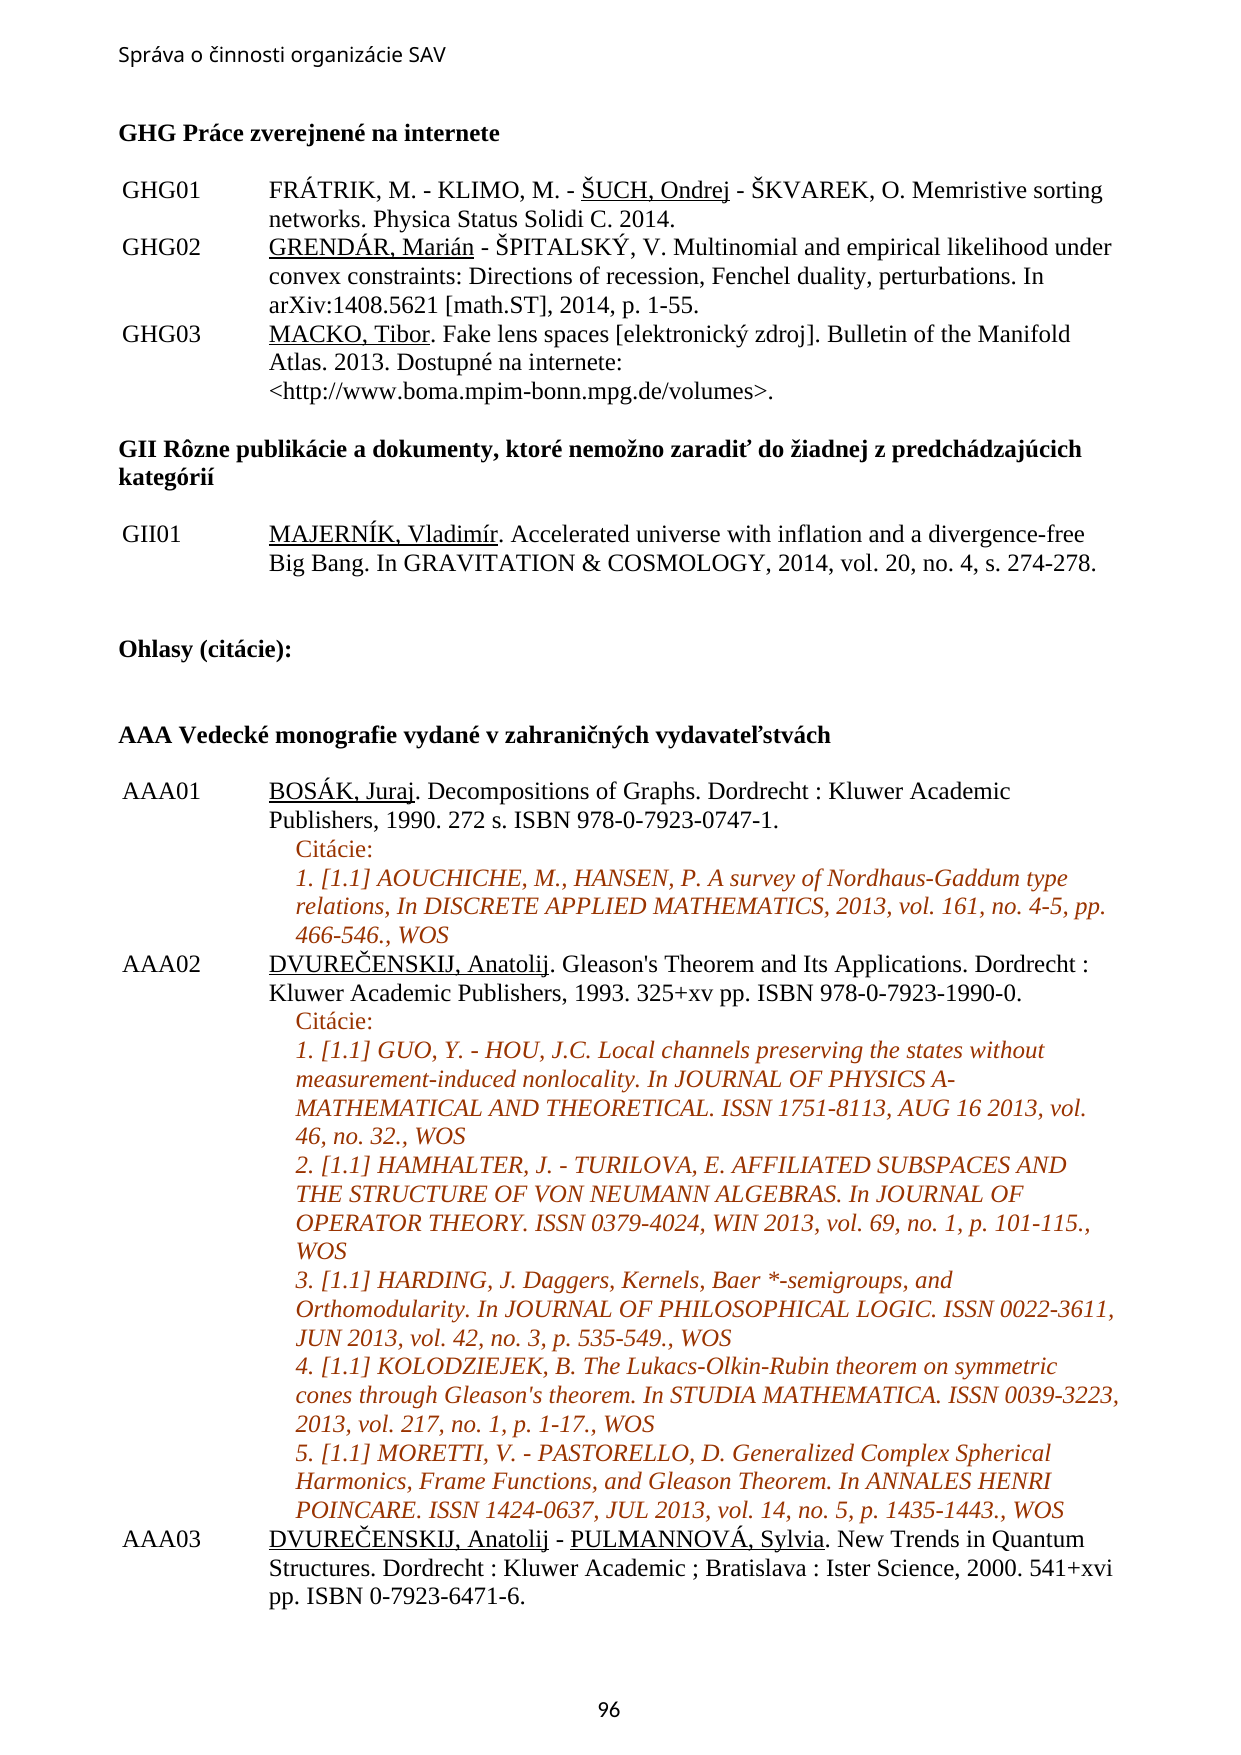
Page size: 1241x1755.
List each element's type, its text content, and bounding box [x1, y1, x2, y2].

text 1. [1.1] AOUCHICHE, M., HANSEN, P. A survey of Nordhaus-Gaddum type relations, In DISCRETE APPLIED MATHEMATICS, 2013, vol. 161, no. 4-5, pp. 466-546., WOS [295, 863, 1122, 949]
text Ohlasy (citácie): [118, 577, 1122, 720]
table_header FRÁTRIK, M. - KLIMO, M. - ŠUCH, Ondrej - ŠKVAREK, O. Memristive sorting networks. Physica Status Solidi C. 2014. [269, 175, 1122, 232]
text 4. [1.1] KOLODZIEJEK, B. The Lukacs-Olkin-Rubin theorem on symmetric cones through Gleason's theorem. In STUDIA MATHEMATICA. ISSN 0039-3223, 2013, vol. 217, no. 1, p. 1-17., WOS [295, 1351, 1122, 1438]
table_header MAJERNÍK, Vladimír. Accelerated universe with inflation and a divergence-free Big Bang. In GRAVITATION & COSMOLOGY, 2014, vol. 20, no. 4, s. 274-278. [269, 519, 1122, 577]
text Citácie: [295, 834, 1122, 863]
table_header AAA03 [122, 1524, 269, 1610]
table_header AAA02 [122, 949, 269, 1006]
text GII Rôzne publikácie a dokumenty, ktoré nemožno zaradiť do žiadnej z predchádzajúcich kategórií [118, 405, 1122, 519]
table_header DVUREČENSKIJ, Anatolij. Gleason's Theorem and Its Applications. Dordrecht : Kluwer Academic Publishers, 1993. 325+xv pp. ISBN 978-0-7923-1990-0. [269, 949, 1122, 1006]
text GHG Práce zverejnené na internete [118, 118, 1122, 175]
table_header BOSÁK, Juraj. Decompositions of Graphs. Dordrecht : Kluwer Academic Publishers, 1990. 272 s. ISBN 978-0-7923-0747-1. [269, 776, 1122, 834]
text 1. [1.1] GUO, Y. - HOU, J.C. Local channels preserving the states without measurement-induced nonlocality. In JOURNAL OF PHYSICS A-MATHEMATICAL AND THEORETICAL. ISSN 1751-8113, AUG 16 2013, vol. 46, no. 32., WOS [295, 1035, 1122, 1150]
text 2. [1.1] HAMHALTER, J. - TURILOVA, E. AFFILIATED SUBSPACES AND THE STRUCTURE OF VON NEUMANN ALGEBRAS. In JOURNAL OF OPERATOR THEORY. ISSN 0379-4024, WIN 2013, vol. 69, no. 1, p. 101-115., WOS [295, 1150, 1122, 1265]
text AAA Vedecké monografie vydané v zahraničných vydavateľstvách [118, 720, 1122, 776]
table_header GII01 [122, 519, 269, 577]
table_cell GHG02 [122, 233, 269, 319]
text 3. [1.1] HARDING, J. Daggers, Kernels, Baer *-semigroups, and Orthomodularity. In JOURNAL OF PHILOSOPHICAL LOGIC. ISSN 0022-3611, JUN 2013, vol. 42, no. 3, p. 535-549., WOS [295, 1265, 1122, 1351]
table_cell GHG03 [122, 319, 269, 405]
table_cell GRENDÁR, Marián - ŠPITALSKÝ, V. Multinomial and empirical likelihood under convex constraints: Directions of recession, Fenchel duality, perturbations. In arXiv:1408.5621 [math.ST], 2014, p. 1-55. [269, 233, 1122, 319]
table_header GHG01 [122, 175, 269, 232]
table_cell MACKO, Tibor. Fake lens spaces [elektronický zdroj]. Bulletin of the Manifold Atlas. 2013. Dostupné na internete: <http://www.boma.mpim-bonn.mpg.de/volumes>. [269, 319, 1122, 405]
text Citácie: [295, 1006, 1122, 1035]
text 5. [1.1] MORETTI, V. - PASTORELLO, D. Generalized Complex Spherical Harmonics, Frame Functions, and Gleason Theorem. In ANNALES HENRI POINCARE. ISSN 1424-0637, JUL 2013, vol. 14, no. 5, p. 1435-1443., WOS [295, 1438, 1122, 1524]
table_header DVUREČENSKIJ, Anatolij - PULMANNOVÁ, Sylvia. New Trends in Quantum Structures. Dordrecht : Kluwer Academic ; Bratislava : Ister Science, 2000. 541+xvi pp. ISBN 0-7923-6471-6. [269, 1524, 1122, 1610]
table_header AAA01 [122, 776, 269, 834]
